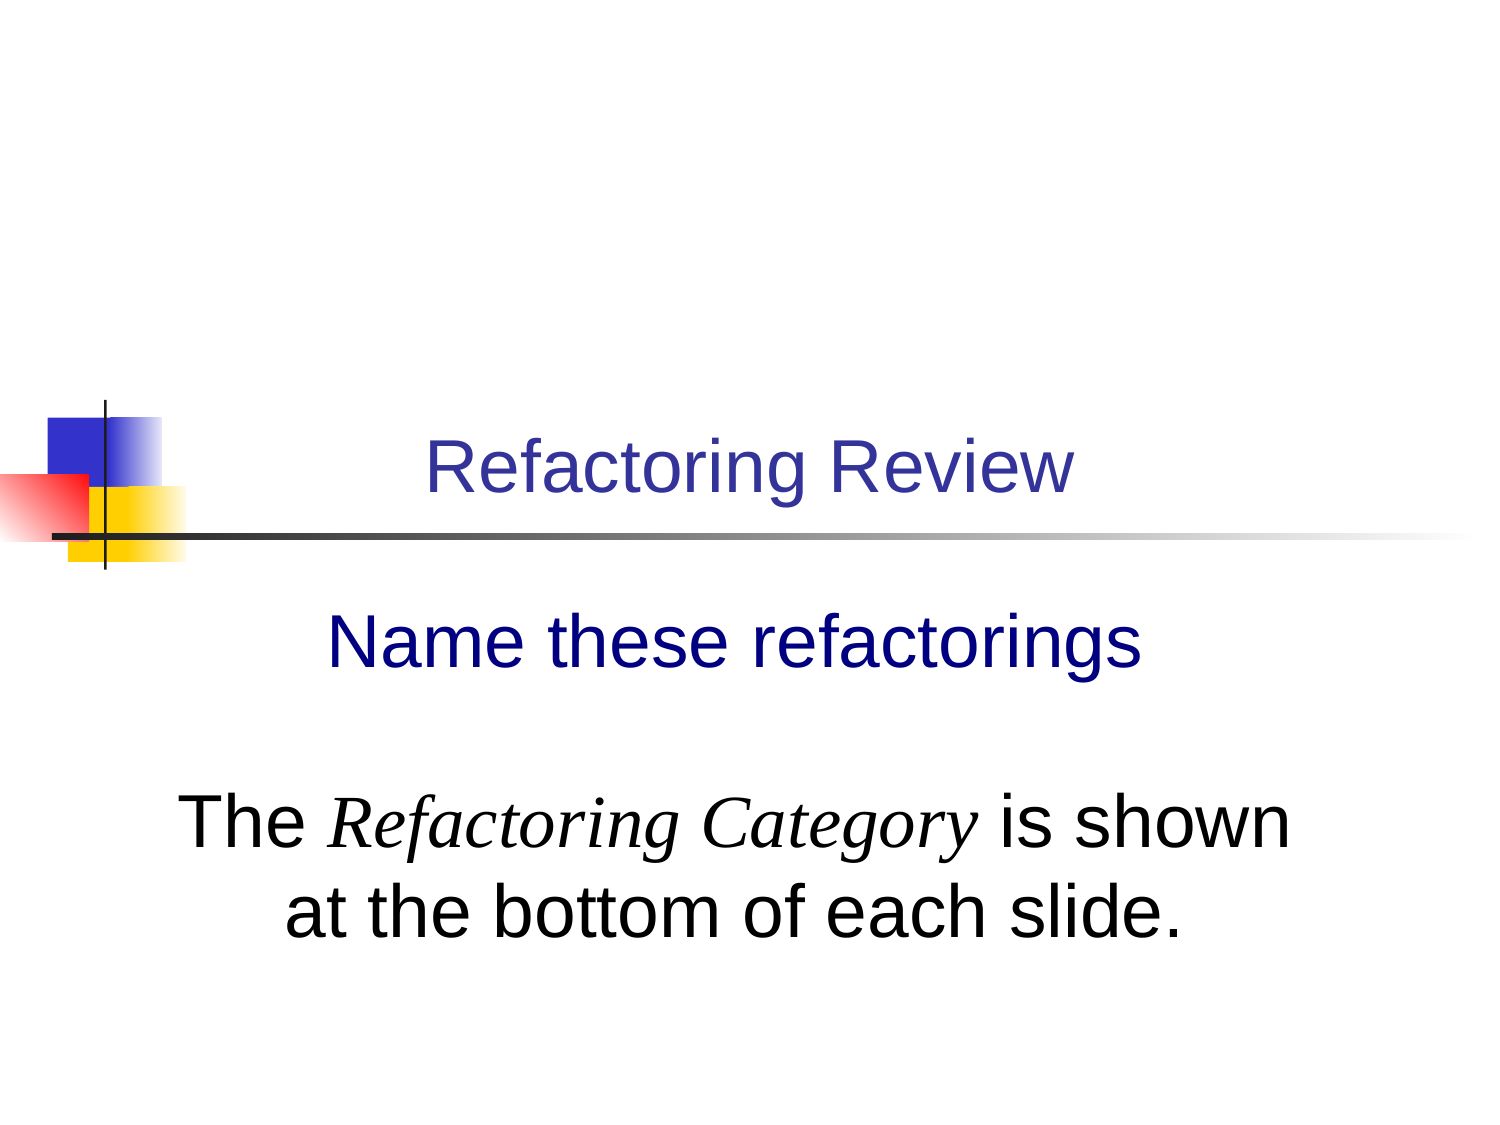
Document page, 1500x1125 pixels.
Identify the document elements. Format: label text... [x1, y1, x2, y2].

title Refactoring Review [150, 274, 1351, 515]
text_box Name these refactorings The Refactoring Category is shown at the bottom of each slide. [150, 585, 1321, 961]
